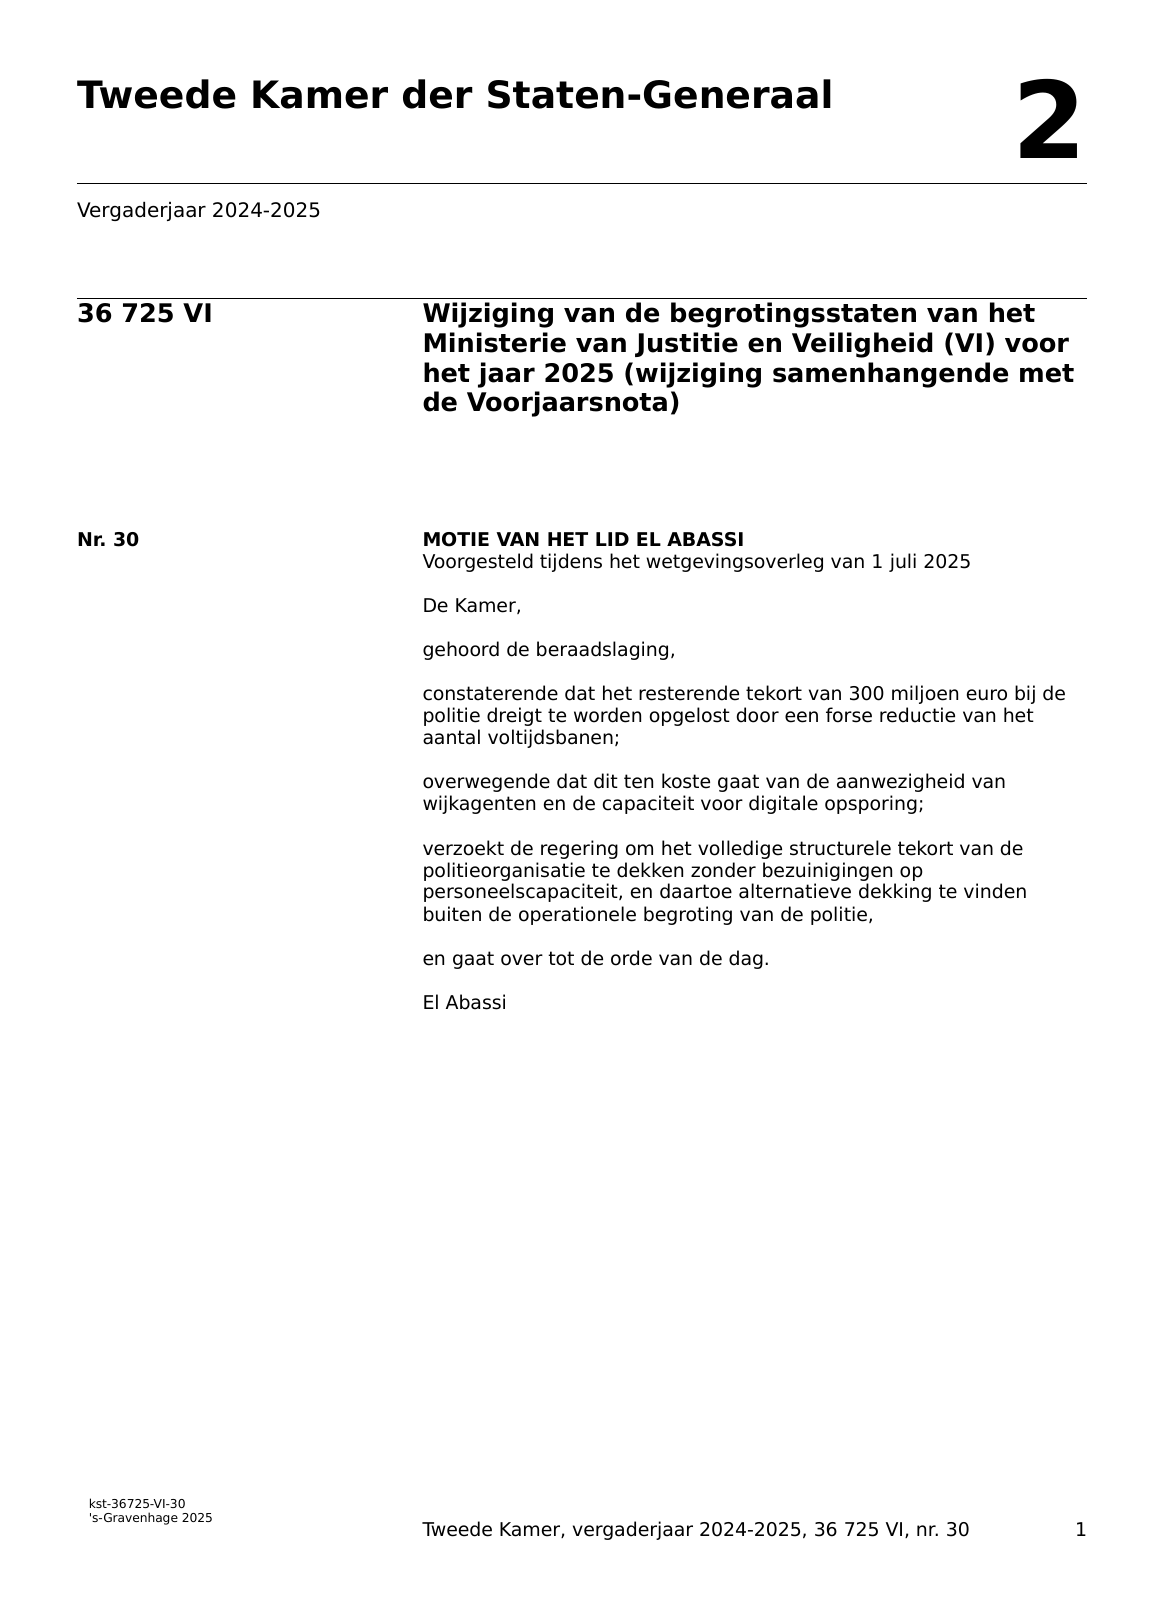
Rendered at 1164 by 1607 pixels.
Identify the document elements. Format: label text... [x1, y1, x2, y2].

text overwegende dat dit ten koste gaat van de aanwezigheid van wijkagenten en de capaciteit voor digitale opsporing; [422, 771, 1087, 815]
subtitle Nr. 30 MOTIE VAN HET LID EL ABASSI [77, 529, 1087, 551]
text De Kamer, [422, 595, 1087, 617]
table_cell Vergaderjaar 2024-2025 [77, 184, 1087, 298]
text gehoord de beraadslaging, [422, 639, 1087, 661]
text 's-Gravenhage 2025 [88, 1511, 323, 1525]
table_header Tweede Kamer der Staten-Generaal [77, 59, 886, 183]
text constaterende dat het resterende tekort van 300 miljoen euro bij de politie dreigt te worden opgelost door een forse reductie van het aantal voltijdsbanen; [422, 683, 1087, 749]
text verzoekt de regering om het volledige structurele tekort van de politieorganisatie te dekken zonder bezuinigingen op personeelscapaciteit, en daartoe alternatieve dekking te vinden buiten de operationele begroting van de politie, [422, 837, 1087, 925]
subtitle 36 725 VI Wijziging van de begrotingsstaten van het Ministerie van Justitie en Veiligheid (VI) voor het jaar 2025 (wijziging samenhangende met de Voorjaarsnota) [77, 299, 1087, 418]
table_header 2 [886, 59, 1087, 183]
text en gaat over tot de orde van de dag. [422, 948, 1087, 969]
text Voorgesteld tijdens het wetgevingsoverleg van 1 juli 2025 [422, 551, 1087, 573]
text El Abassi [422, 992, 1087, 1014]
text kst-36725-VI-30 [88, 1497, 323, 1511]
